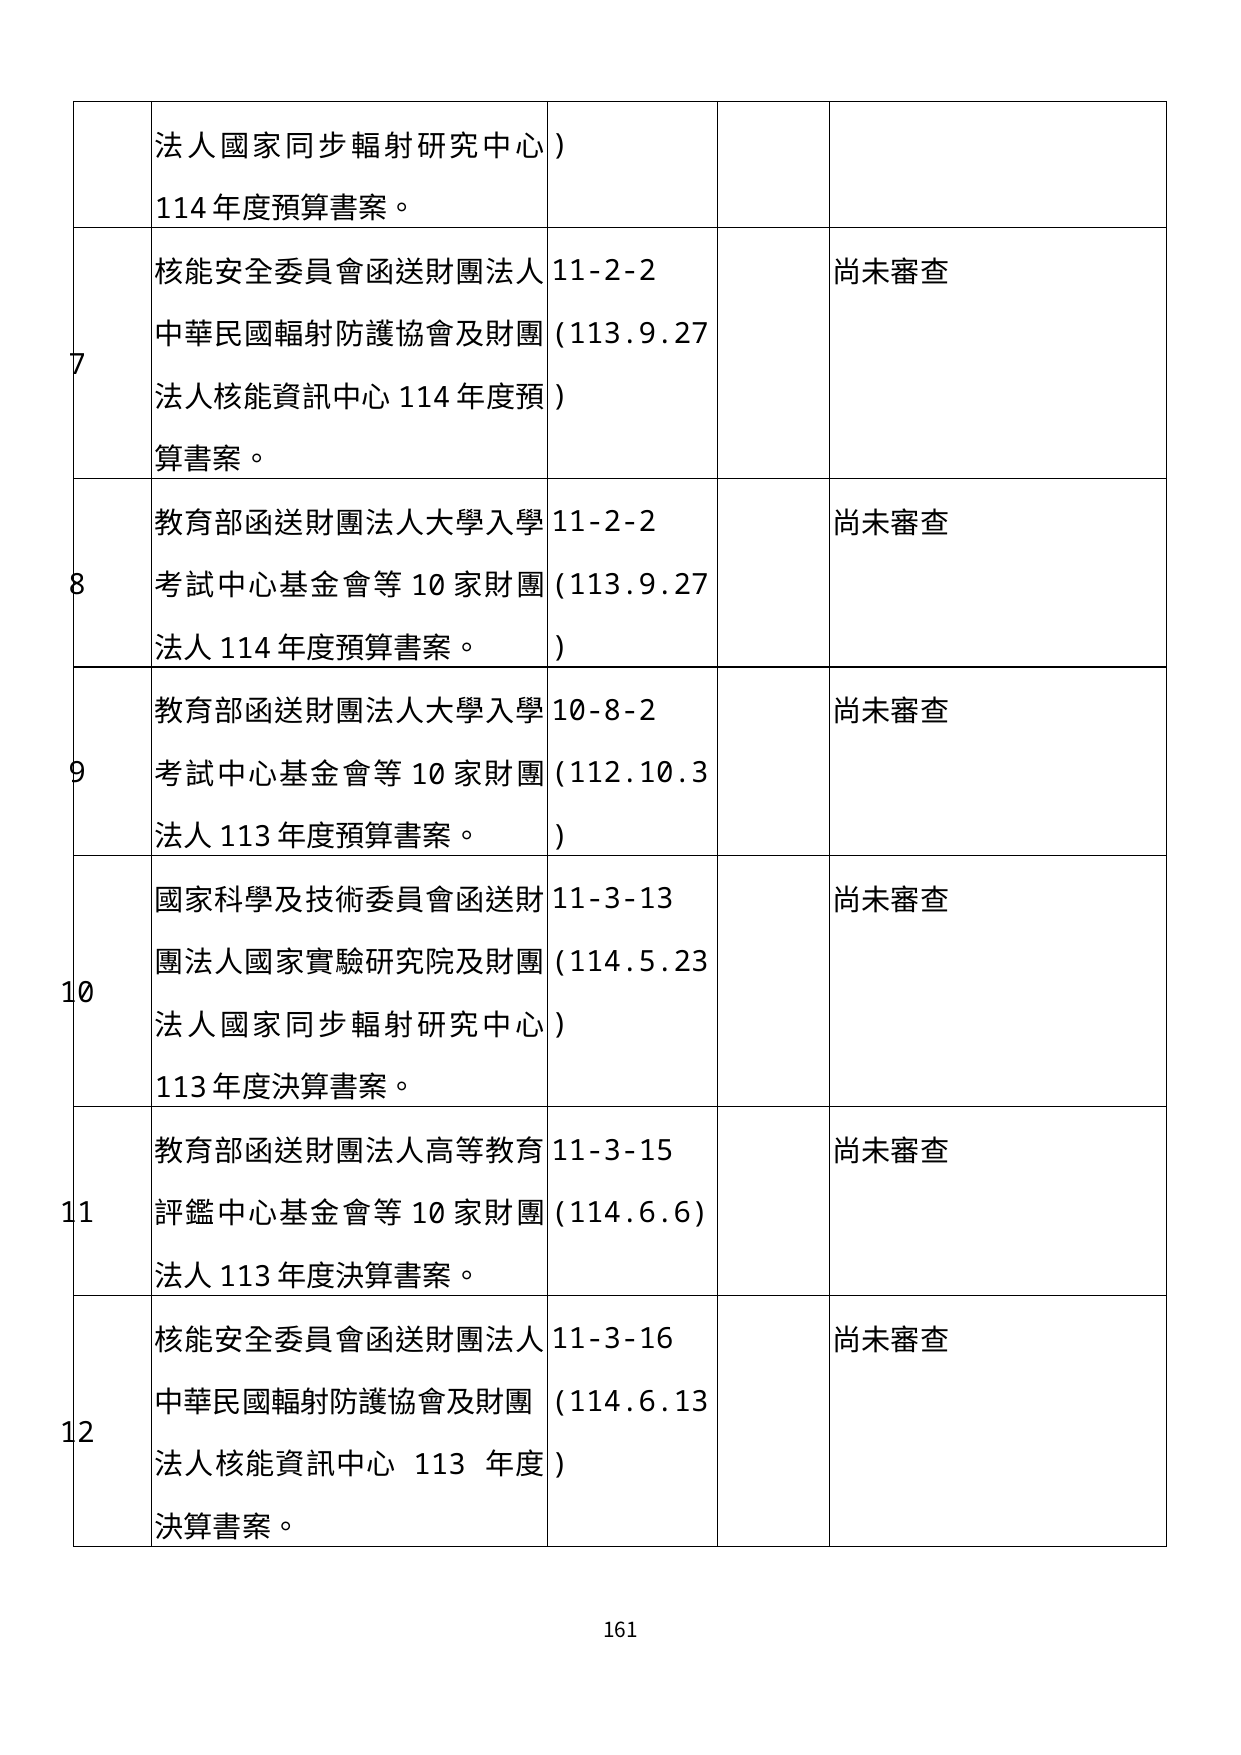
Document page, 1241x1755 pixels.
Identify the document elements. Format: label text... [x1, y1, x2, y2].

table_cell ) [548, 102, 717, 227]
table_cell 教育部函送財團法人大學入學考試中心基金會等10家財團法人114年度預算書案。 [152, 479, 547, 666]
table_cell [718, 856, 829, 1106]
table_cell 尚未審查 [830, 1107, 1166, 1294]
table_cell [74, 356, 81, 371]
table_cell [718, 228, 829, 478]
table_cell [830, 102, 1166, 227]
table_cell 11-2-2 (113.9.27) [548, 479, 717, 666]
table_cell 尚未審查 [830, 668, 1166, 855]
table_cell 11-2-2 (113.9.27) [548, 228, 717, 478]
table_cell [74, 1296, 151, 1546]
table_cell 法人國家同步輻射研究中心114年度預算書案。 [152, 102, 547, 227]
table_cell [74, 773, 81, 780]
table_cell [718, 102, 829, 227]
table_cell 教育部函送財團法人高等教育評鑑中心基金會等10家財團法人113年度決算書案。 [152, 1107, 547, 1294]
table_cell 核能安全委員會函送財團法人中華民國輻射防護協會及財團 法人核能資訊中心 113 年度決算書案。 [152, 1296, 547, 1546]
table_cell [74, 102, 151, 227]
table_cell 核能安全委員會函送財團法人中華民國輻射防護協會及財團法人核能資訊中心114年度預算書案。 [152, 228, 547, 478]
table_cell 11-3-16 (114.6.13) [548, 1296, 717, 1546]
table_cell [74, 479, 151, 666]
table_cell 11-3-13 (114.5.23) [548, 856, 717, 1106]
table_cell 尚未審查 [830, 1296, 1166, 1546]
table_cell 尚未審查 [830, 228, 1166, 478]
table_cell [74, 763, 81, 772]
table_cell [74, 584, 81, 592]
table_cell 11-3-15 (114.6.6) [548, 1107, 717, 1294]
table_cell 尚未審查 [830, 479, 1166, 666]
table_cell [718, 479, 829, 666]
table_cell [718, 668, 829, 855]
table_cell 教育部函送財團法人大學入學考試中心基金會等10家財團法人113年度預算書案。 [152, 668, 547, 855]
table_cell [74, 575, 80, 582]
table_cell [74, 1107, 151, 1294]
table_cell [718, 1107, 829, 1294]
table_cell 10-8-2 (112.10.3) [548, 668, 717, 855]
table_cell [74, 668, 151, 855]
table_cell [74, 228, 151, 478]
table_cell 國家科學及技術委員會函送財團法人國家實驗研究院及財團法人國家同步輻射研究中心113年度決算書案。 [152, 856, 547, 1106]
table_cell 尚未審查 [830, 856, 1166, 1106]
table_cell [718, 1296, 829, 1546]
table_cell [74, 856, 151, 1106]
